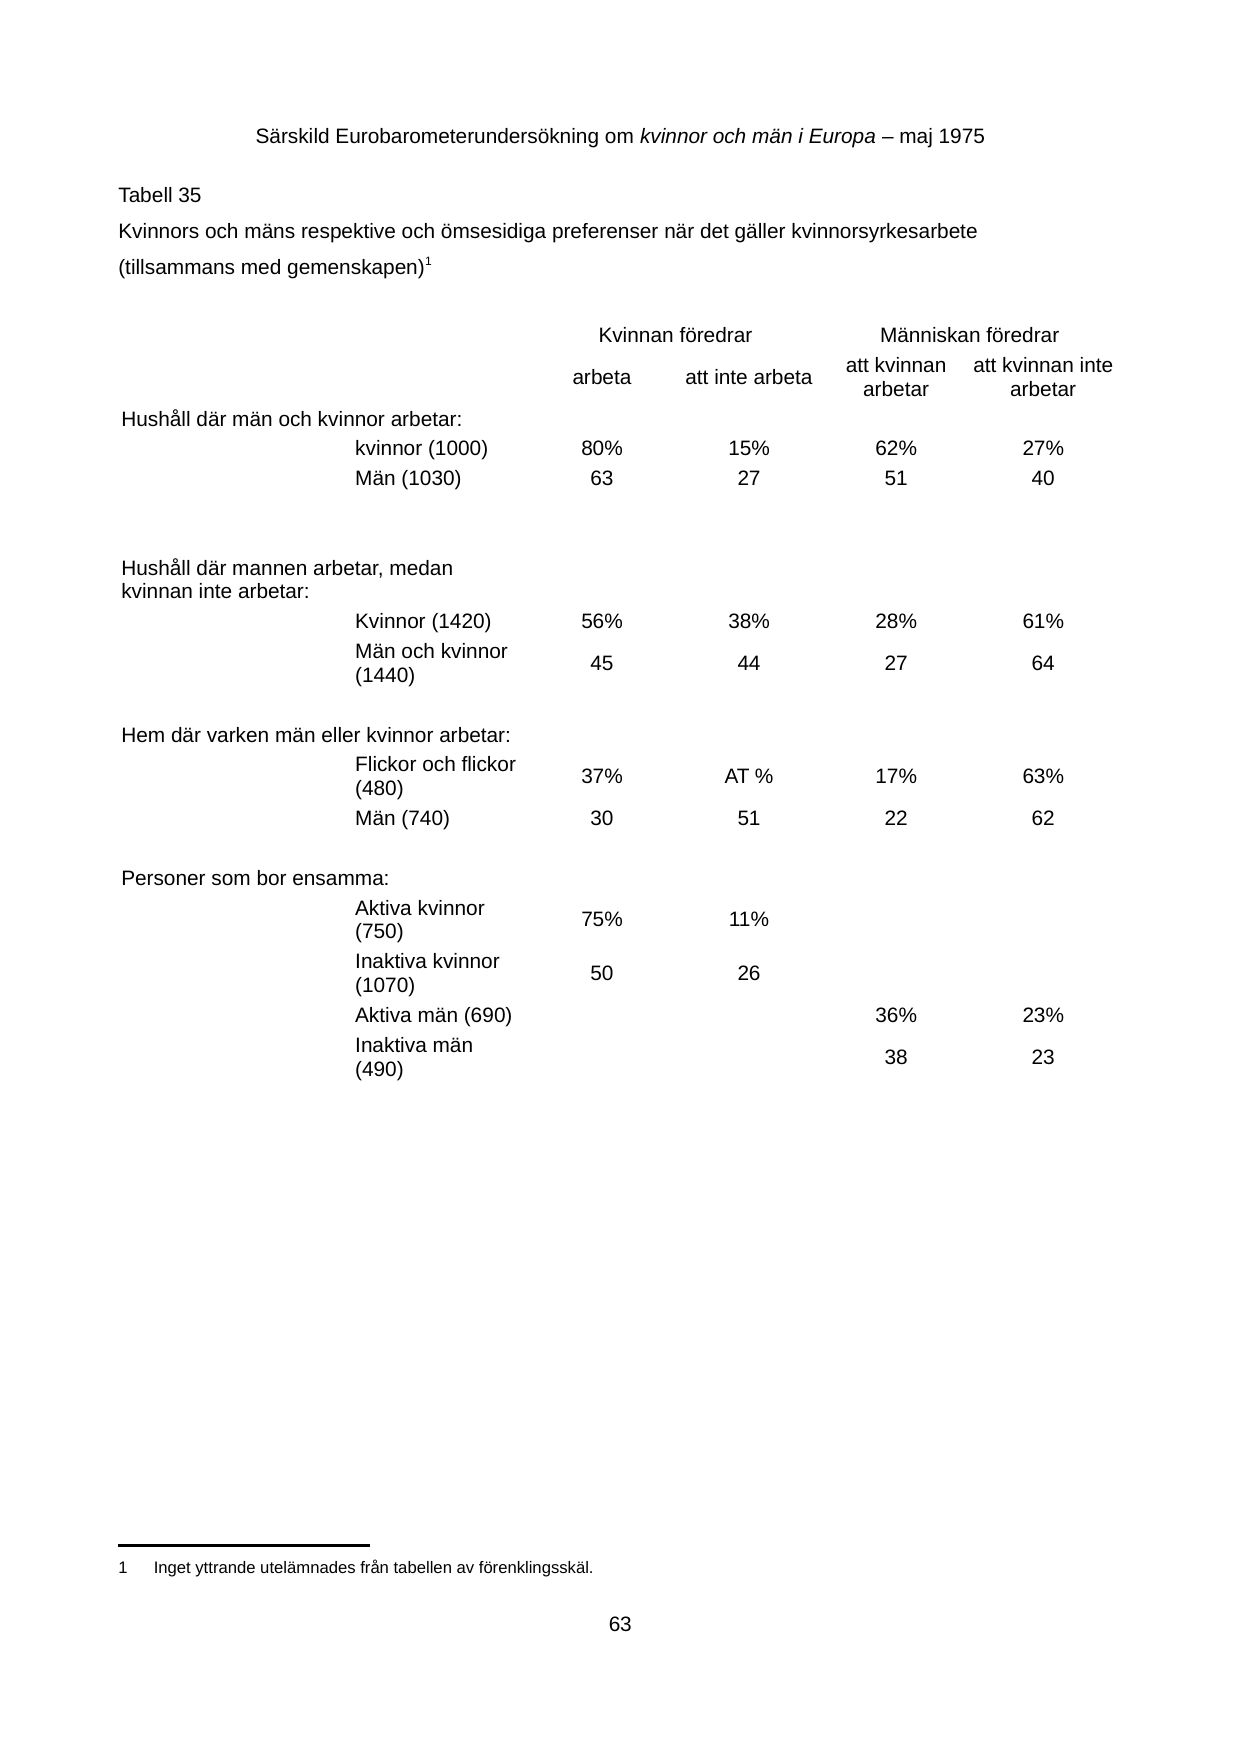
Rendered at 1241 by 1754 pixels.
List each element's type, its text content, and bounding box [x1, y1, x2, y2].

table_cell Aktiva kvinnor (750) [352, 893, 528, 946]
table_cell [675, 690, 822, 719]
table_cell [823, 404, 969, 433]
table_cell [352, 690, 528, 719]
table_cell 38% [675, 606, 822, 636]
table_cell [675, 404, 822, 433]
table_cell [118, 749, 352, 803]
table_cell Hushåll där mannen arbetar, medan kvinnan inte arbetar: [118, 553, 528, 606]
table_cell [823, 553, 969, 606]
table_cell 23% [970, 1000, 1117, 1030]
table_cell [675, 1030, 822, 1083]
table_cell 56% [528, 606, 675, 636]
table_cell [118, 893, 352, 946]
table_cell [823, 523, 969, 552]
table_cell 23 [970, 1030, 1117, 1083]
table_cell 27 [675, 463, 822, 493]
table_cell [675, 523, 822, 552]
table_cell 75% [528, 893, 675, 946]
table_cell 44 [675, 636, 822, 690]
table_cell 63% [970, 749, 1117, 803]
table_cell [118, 833, 352, 863]
table_cell [352, 493, 528, 523]
table_cell [675, 553, 822, 606]
table_cell [118, 636, 352, 690]
table_cell [970, 523, 1117, 552]
table_cell Inaktiva kvinnor (1070) [352, 946, 528, 1000]
table_cell 26 [675, 946, 822, 1000]
table_cell [675, 863, 822, 892]
table_cell [970, 833, 1117, 863]
table_header Människan föredrar [823, 320, 1117, 350]
table_cell arbeta [528, 350, 675, 403]
table_cell [970, 893, 1117, 946]
table_cell AT % [675, 749, 822, 803]
table_cell 45 [528, 636, 675, 690]
table_cell [528, 833, 675, 863]
table_cell [352, 523, 528, 552]
table_cell 30 [528, 803, 675, 833]
table_cell [970, 493, 1117, 523]
table_cell [675, 493, 822, 523]
table_cell [118, 523, 352, 552]
table_cell [823, 893, 969, 946]
table_cell [118, 946, 352, 1000]
table_cell [118, 1030, 352, 1083]
table_cell 27 [823, 636, 969, 690]
text Inget yttrande utelämnades från tabellen av förenklingsskäl. [118, 1557, 1122, 1577]
table_cell [970, 404, 1117, 433]
table_cell 40 [970, 463, 1117, 493]
table_cell [352, 833, 528, 863]
table_cell Flickor och flickor (480) [352, 749, 528, 803]
table_cell [675, 720, 822, 749]
table_cell [528, 863, 675, 892]
table_cell [970, 863, 1117, 892]
table_cell [118, 350, 352, 403]
table_cell [675, 1000, 822, 1030]
table_cell [823, 833, 969, 863]
table_header [118, 320, 352, 350]
table_cell [118, 463, 352, 493]
table_cell 50 [528, 946, 675, 1000]
table_cell 38 [823, 1030, 969, 1083]
table_cell Inaktiva män (490) [352, 1030, 528, 1083]
table_cell 27% [970, 433, 1117, 463]
table_cell [528, 523, 675, 552]
table_cell [823, 946, 969, 1000]
table_cell 51 [675, 803, 822, 833]
table_cell [528, 720, 675, 749]
table_cell Män (740) [352, 803, 528, 833]
table_cell 15% [675, 433, 822, 463]
table_cell [118, 606, 352, 636]
table_cell 36% [823, 1000, 969, 1030]
table_cell [823, 690, 969, 719]
table_cell 64 [970, 636, 1117, 690]
table_cell [970, 720, 1117, 749]
table_cell [970, 553, 1117, 606]
table_cell [823, 720, 969, 749]
table_cell 22 [823, 803, 969, 833]
table_cell [823, 863, 969, 892]
table_cell [528, 1030, 675, 1083]
table_cell [352, 350, 528, 403]
table_header Kvinnan föredrar [528, 320, 822, 350]
table_cell Hushåll där män och kvinnor arbetar: [118, 404, 528, 433]
table_cell Personer som bor ensamma: [118, 863, 528, 892]
table_cell att kvinnan arbetar [823, 350, 969, 403]
table_cell 28% [823, 606, 969, 636]
table_cell att kvinnan inte arbetar [970, 350, 1117, 403]
table_cell Män (1030) [352, 463, 528, 493]
table_cell Hem där varken män eller kvinnor arbetar: [118, 720, 528, 749]
table_cell [675, 833, 822, 863]
text Kvinnors och mäns respektive och ömsesidiga preferenser när det gäller kvinnorsyrkesarbete [118, 219, 1122, 243]
table_cell 62 [970, 803, 1117, 833]
table_cell 51 [823, 463, 969, 493]
table_cell 63 [528, 463, 675, 493]
table_cell [528, 1000, 675, 1030]
table_cell 61% [970, 606, 1117, 636]
table_cell att inte arbeta [675, 350, 822, 403]
text Tabell 35 [118, 183, 1122, 207]
table_cell [970, 946, 1117, 1000]
table_cell 80% [528, 433, 675, 463]
table_cell [528, 553, 675, 606]
table_cell Kvinnor (1420) [352, 606, 528, 636]
table_cell [118, 690, 352, 719]
table_cell Aktiva män (690) [352, 1000, 528, 1030]
table_cell Män och kvinnor (1440) [352, 636, 528, 690]
table_cell [118, 493, 352, 523]
table_cell [823, 493, 969, 523]
table_cell [970, 690, 1117, 719]
table_cell [118, 1000, 352, 1030]
table_cell [118, 803, 352, 833]
table_cell 37% [528, 749, 675, 803]
text (tillsammans med gemenskapen) [118, 254, 1122, 278]
table_cell kvinnor (1000) [352, 433, 528, 463]
table_cell 11% [675, 893, 822, 946]
table_cell [118, 433, 352, 463]
table_cell [528, 493, 675, 523]
table_cell 62% [823, 433, 969, 463]
table_cell 17% [823, 749, 969, 803]
table_header [352, 320, 528, 350]
table_cell [528, 690, 675, 719]
table_cell [528, 404, 675, 433]
